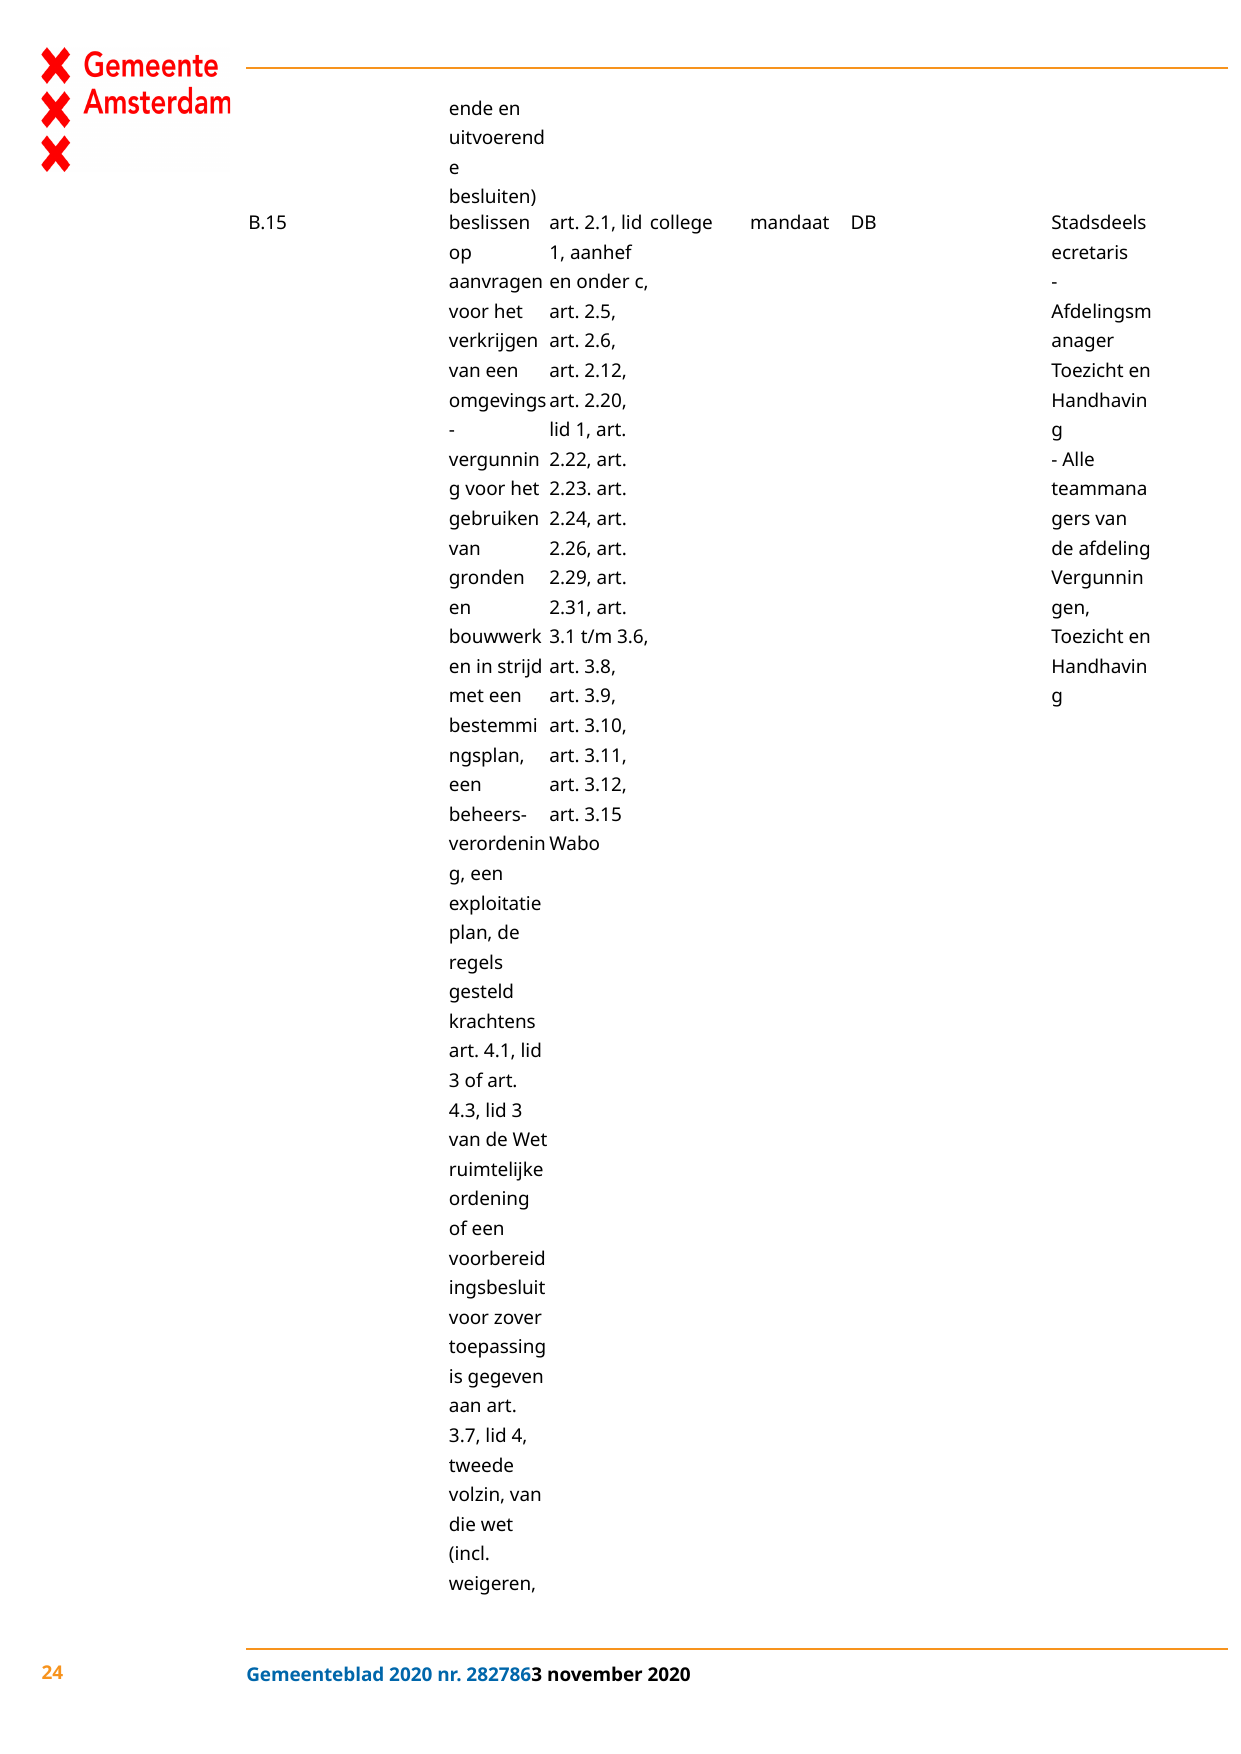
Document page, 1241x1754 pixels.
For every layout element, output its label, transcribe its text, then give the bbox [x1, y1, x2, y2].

table_cell ende en uitvoerende besluiten) [449, 95, 549, 209]
table_cell Stadsdeelsecretaris - Afdelingsmanager Toezicht en Handhaving - Alle teammanagers van de afdeling Vergunningen, Toezicht en Handhaving [1051, 209, 1152, 1596]
table_cell [951, 209, 1051, 1596]
table_cell [549, 95, 649, 209]
table_cell [951, 95, 1051, 209]
picture [41, 47, 231, 172]
table_cell [248, 95, 449, 209]
table_cell DB [850, 209, 951, 1596]
table_cell [650, 95, 750, 209]
table_cell B.15 [248, 209, 449, 1596]
table_cell [850, 95, 951, 209]
table_cell beslissen op aanvragen voor het verkrijgen van een omgevings-vergunning voor het gebruiken van gronden en bouwwerken in strijd met een bestemmingsplan, een beheers-verordening, een exploitatieplan, de regels gesteld krachtens art. 4.1, lid 3 of art. 4.3, lid 3 van de Wet ruimtelijke ordening of een voorbereidingsbesluit voor zover toepassing is gegeven aan art. 3.7, lid 4, tweede volzin, van die wet (incl. weigeren, [449, 209, 549, 1596]
table_cell mandaat [750, 209, 850, 1596]
table_cell college [650, 209, 750, 1596]
table_cell art. 2.1, lid 1, aanhef en onder c, art. 2.5, art. 2.6, art. 2.12, art. 2.20, lid 1, art. 2.22, art. 2.23. art. 2.24, art. 2.26, art. 2.29, art. 2.31, art. 3.1 t/m 3.6, art. 3.8, art. 3.9, art. 3.10, art. 3.11, art. 3.12, art. 3.15 Wabo [549, 209, 649, 1596]
table_cell [1051, 95, 1152, 209]
table_cell [750, 95, 850, 209]
